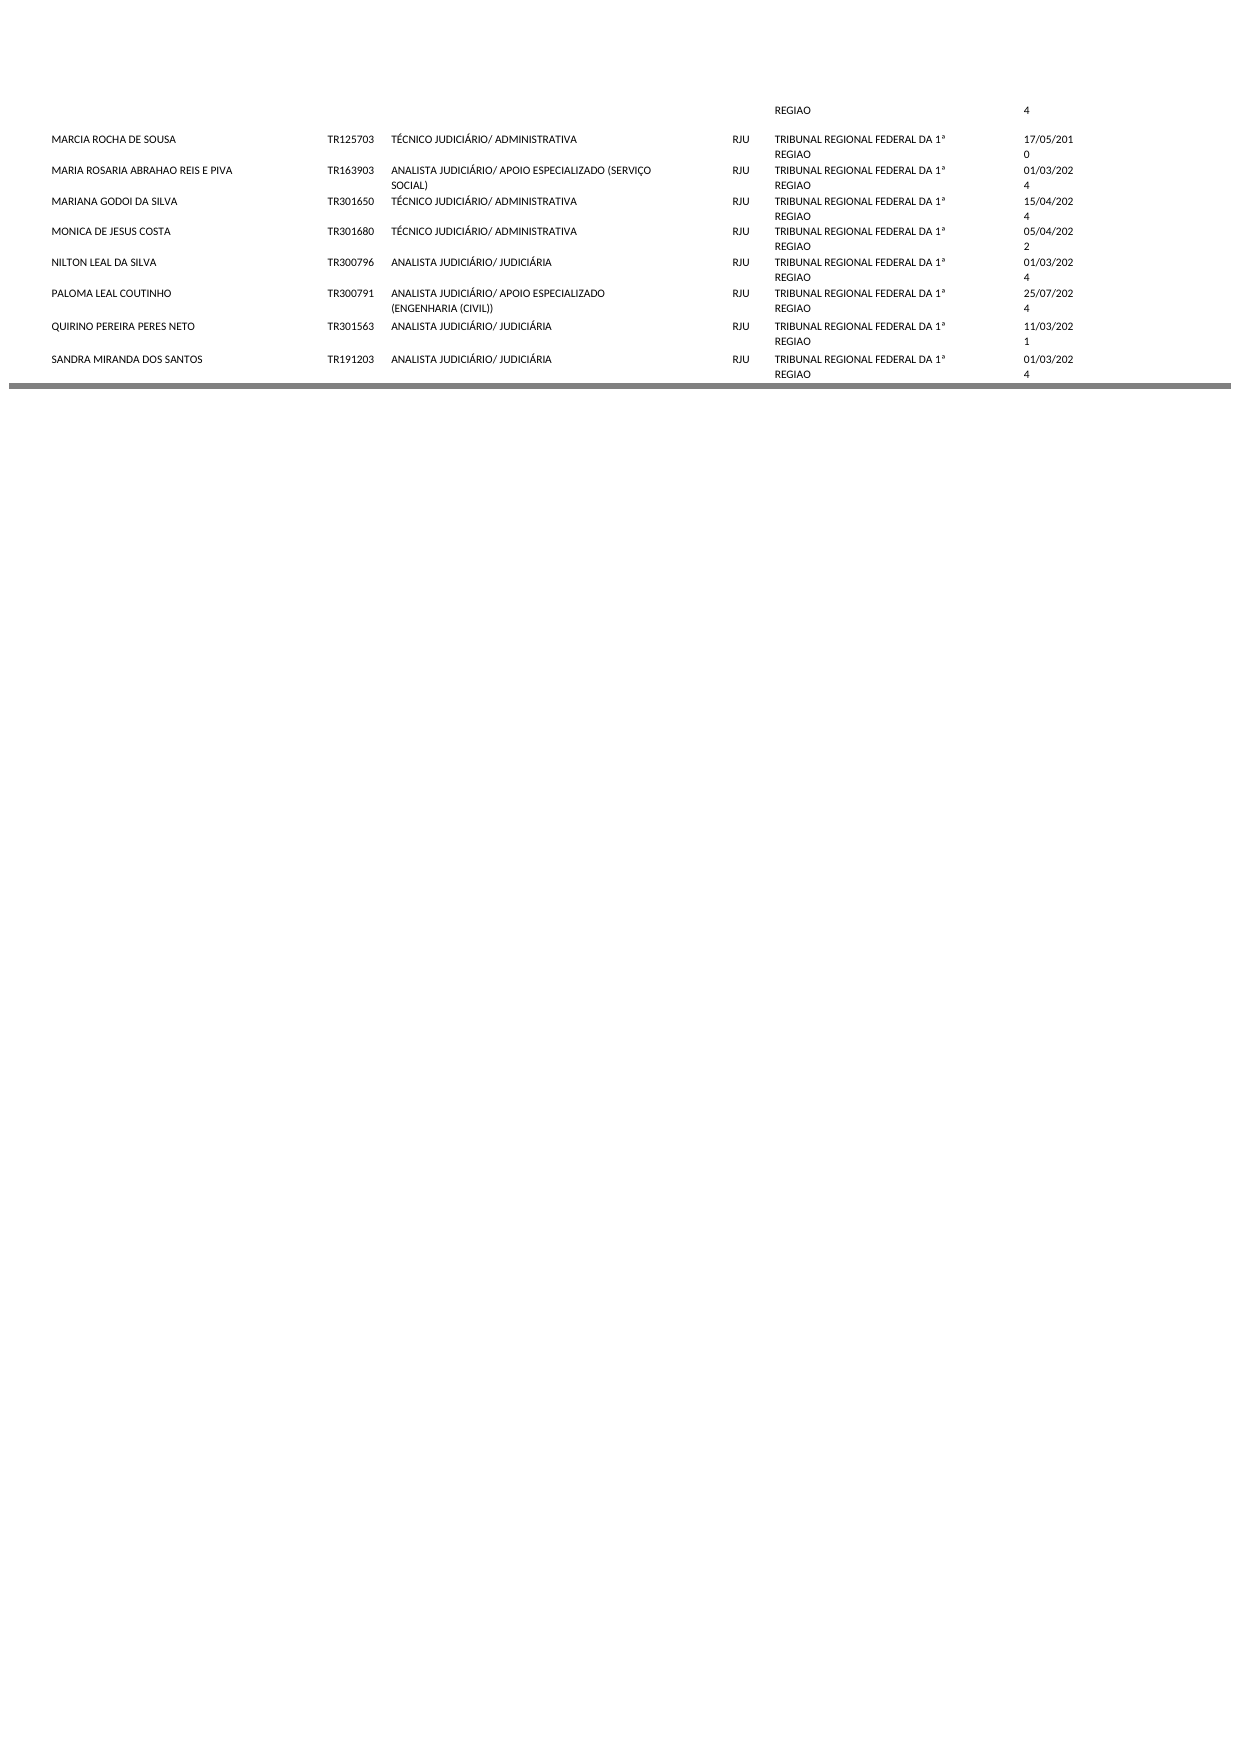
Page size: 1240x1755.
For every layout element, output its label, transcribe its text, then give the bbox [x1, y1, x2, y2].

table_cell RJU [732, 133, 774, 163]
table_cell 11/03/2021 [1024, 319, 1078, 353]
table_cell 25/07/2024 [1024, 286, 1078, 319]
table_cell MARIA ROSARIA ABRAHAO REIS E PIVA [51, 164, 327, 194]
table_cell 4 [1024, 103, 1078, 133]
table_cell ANALISTA JUDICIÁRIO/ JUDICIÁRIA [391, 255, 732, 286]
table_cell 01/03/2024 [1024, 353, 1078, 383]
table_cell TR301650 [328, 194, 391, 225]
table_cell RJU [732, 319, 774, 353]
table_cell TRIBUNAL REGIONAL FEDERAL DA 1ª REGIAO [775, 286, 1024, 319]
table_cell TRIBUNAL REGIONAL FEDERAL DA 1ª REGIAO [775, 255, 1024, 286]
table_cell RJU [732, 194, 774, 225]
table_cell [51, 103, 327, 133]
table_cell RJU [732, 286, 774, 319]
table_cell TR301563 [328, 319, 391, 353]
table_cell TRIBUNAL REGIONAL FEDERAL DA 1ª REGIAO [775, 194, 1024, 225]
table_cell 01/03/2024 [1024, 255, 1078, 286]
table_cell TÉCNICO JUDICIÁRIO/ ADMINISTRATIVA [391, 194, 732, 225]
table_cell TR191203 [328, 353, 391, 383]
table_cell TR163903 [328, 164, 391, 194]
table_cell ANALISTA JUDICIÁRIO/ JUDICIÁRIA [391, 319, 732, 353]
table_cell TRIBUNAL REGIONAL FEDERAL DA 1ª REGIAO [775, 225, 1024, 255]
table_cell RJU [732, 255, 774, 286]
table_cell TR301680 [328, 225, 391, 255]
table_cell 15/04/2024 [1024, 194, 1078, 225]
table_cell MARIANA GODOI DA SILVA [51, 194, 327, 225]
table_cell TÉCNICO JUDICIÁRIO/ ADMINISTRATIVA [391, 133, 732, 163]
table_cell 17/05/2010 [1024, 133, 1078, 163]
table_cell RJU [732, 164, 774, 194]
table_cell TRIBUNAL REGIONAL FEDERAL DA 1ª REGIAO [775, 319, 1024, 353]
table_cell TR300796 [328, 255, 391, 286]
table_cell [328, 103, 391, 133]
table_cell RJU [732, 353, 774, 383]
table_cell TRIBUNAL REGIONAL FEDERAL DA 1ª REGIAO [775, 133, 1024, 163]
table_cell ANALISTA JUDICIÁRIO/ JUDICIÁRIA [391, 353, 732, 383]
table_cell 01/03/2024 [1024, 164, 1078, 194]
table_cell QUIRINO PEREIRA PERES NETO [51, 319, 327, 353]
table_cell ANALISTA JUDICIÁRIO/ APOIO ESPECIALIZADO (SERVIÇO SOCIAL) [391, 164, 732, 194]
table_cell MARCIA ROCHA DE SOUSA [51, 133, 327, 163]
table_cell TÉCNICO JUDICIÁRIO/ ADMINISTRATIVA [391, 225, 732, 255]
table_cell TR125703 [328, 133, 391, 163]
table_cell PALOMA LEAL COUTINHO [51, 286, 327, 319]
table_cell NILTON LEAL DA SILVA [51, 255, 327, 286]
table_cell SANDRA MIRANDA DOS SANTOS [51, 353, 327, 383]
table_cell TRIBUNAL REGIONAL FEDERAL DA 1ª REGIAO [775, 353, 1024, 383]
table_cell TR300791 [328, 286, 391, 319]
table_cell MONICA DE JESUS COSTA [51, 225, 327, 255]
table_cell 05/04/2022 [1024, 225, 1078, 255]
table_cell [732, 103, 774, 133]
table_cell [391, 103, 732, 133]
table_cell ANALISTA JUDICIÁRIO/ APOIO ESPECIALIZADO (ENGENHARIA (CIVIL)) [391, 286, 732, 319]
table_cell REGIAO [775, 103, 1024, 133]
table_cell RJU [732, 225, 774, 255]
table_cell TRIBUNAL REGIONAL FEDERAL DA 1ª REGIAO [775, 164, 1024, 194]
